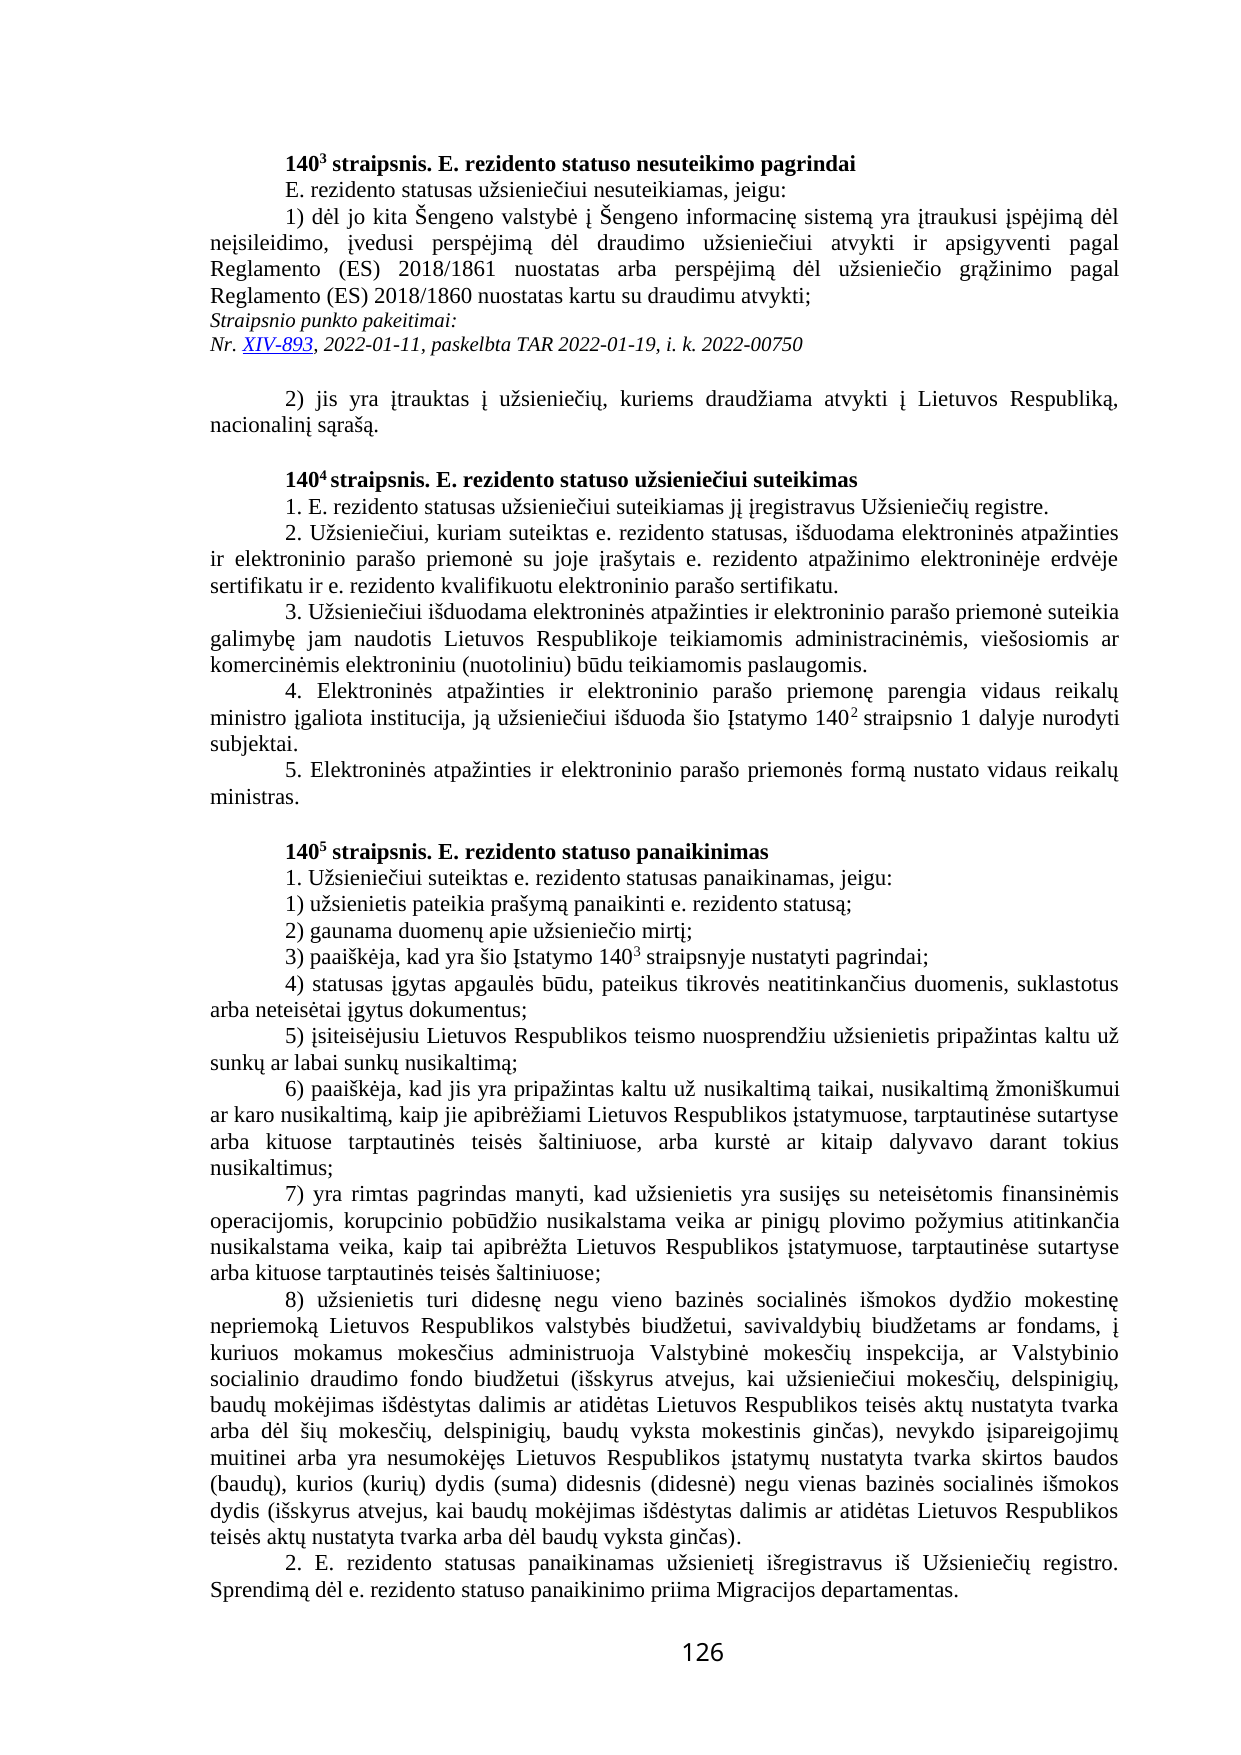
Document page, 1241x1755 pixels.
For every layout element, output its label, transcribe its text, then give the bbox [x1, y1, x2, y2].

text 7) yra rimtas pagrindas manyti, kad užsienietis yra susijęs su neteisėtomis finansinėmis operacijomis, korupcinio pobūdžio nusikalstama veika ar pinigų plovimo požymius atitinkančia nusikalstama veika, kaip tai apibrėžta Lietuvos Respublikos įstatymuose, tarptautinėse sutartyse arba kituose tarptautinės teisės šaltiniuose; [210, 1180, 1120, 1286]
text 1404 straipsnis. E. rezidento statuso užsieniečiui suteikimas [210, 466, 1120, 493]
text E. rezidento statusas užsieniečiui nesuteikiamas, jeigu: [210, 176, 1120, 203]
text 4) statusas įgytas apgaulės būdu, pateikus tikrovės neatitinkančius duomenis, suklastotus arba neteisėtai įgytus dokumentus; [210, 969, 1120, 1022]
text 8) užsienietis turi didesnę negu vieno bazinės socialinės išmokos dydžio mokestinę nepriemoką Lietuvos Respublikos valstybės biudžetui, savivaldybių biudžetams ar fondams, į kuriuos mokamus mokesčius administruoja Valstybinė mokesčių inspekcija, ar Valstybinio socialinio draudimo fondo biudžetui (išskyrus atvejus, kai užsieniečiui mokesčių, delspinigių, baudų mokėjimas išdėstytas dalimis ar atidėtas Lietuvos Respublikos teisės aktų nustatyta tvarka arba dėl šių mokesčių, delspinigių, baudų vyksta mokestinis ginčas), nevykdo įsipareigojimų muitinei arba yra nesumokėjęs Lietuvos Respublikos įstatymų nustatyta tvarka skirtos baudos (baudų), kurios (kurių) dydis (suma) didesnis (didesnė) negu vienas bazinės socialinės išmokos dydis (išskyrus atvejus, kai baudų mokėjimas išdėstytas dalimis ar atidėtas Lietuvos Respublikos teisės aktų nustatyta tvarka arba dėl baudų vyksta ginčas). [210, 1286, 1120, 1549]
text 2. E. rezidento statusas panaikinamas užsienietį išregistravus iš Užsieniečių registro. Sprendimą dėl e. rezidento statuso panaikinimo priima Migracijos departamentas. [210, 1549, 1120, 1602]
text 2) jis yra įtrauktas į užsieniečių, kuriems draudžiama atvykti į Lietuvos Respubliką, nacionalinį sąrašą. [210, 385, 1120, 438]
text 4. Elektroninės atpažinties ir elektroninio parašo priemonę parengia vidaus reikalų ministro įgaliota institucija, ją užsieniečiui išduoda šio Įstatymo 1402 straipsnio 1 dalyje nurodyti subjektai. [210, 677, 1120, 756]
text 3) paaiškėja, kad yra šio Įstatymo 1403 straipsnyje nustatyti pagrindai; [210, 943, 1120, 969]
text 6) paaiškėja, kad jis yra pripažintas kaltu už nusikaltimą taikai, nusikaltimą žmoniškumui ar karo nusikaltimą, kaip jie apibrėžiami Lietuvos Respublikos įstatymuose, tarptautinėse sutartyse arba kituose tarptautinės teisės šaltiniuose, arba kurstė ar kitaip dalyvavo darant tokius nusikaltimus; [210, 1075, 1120, 1180]
text 5. Elektroninės atpažinties ir elektroninio parašo priemonės formą nustato vidaus reikalų ministras. [210, 756, 1120, 809]
text Straipsnio punkto pakeitimai: [210, 308, 1120, 332]
text 1403 straipsnis. E. rezidento statuso nesuteikimo pagrindai [210, 150, 1120, 176]
text Nr. XIV-893, 2022-01-11, paskelbta TAR 2022-01-19, i. k. 2022-00750 [210, 332, 1120, 356]
text 1) užsienietis pateikia prašymą panaikinti e. rezidento statusą; [210, 891, 1120, 917]
text 2. Užsieniečiui, kuriam suteiktas e. rezidento statusas, išduodama elektroninės atpažinties ir elektroninio parašo priemonė su joje įrašytais e. rezidento atpažinimo elektroninėje erdvėje sertifikatu ir e. rezidento kvalifikuotu elektroninio parašo sertifikatu. [210, 519, 1120, 598]
text 1) dėl jo kita Šengeno valstybė į Šengeno informacinę sistemą yra įtraukusi įspėjimą dėl neįsileidimo, įvedusi perspėjimą dėl draudimo užsieniečiui atvykti ir apsigyventi pagal Reglamento (ES) 2018/1861 nuostatas arba perspėjimą dėl užsieniečio grąžinimo pagal Reglamento (ES) 2018/1860 nuostatas kartu su draudimu atvykti; [210, 203, 1120, 308]
text 1405 straipsnis. E. rezidento statuso panaikinimas [210, 838, 1120, 864]
text 3. Užsieniečiui išduodama elektroninės atpažinties ir elektroninio parašo priemonė suteikia galimybę jam naudotis Lietuvos Respublikoje teikiamomis administracinėmis, viešosiomis ar komercinėmis elektroniniu (nuotoliniu) būdu teikiamomis paslaugomis. [210, 598, 1120, 677]
text 1. Užsieniečiui suteiktas e. rezidento statusas panaikinamas, jeigu: [210, 864, 1120, 891]
text 1. E. rezidento statusas užsieniečiui suteikiamas jį įregistravus Užsieniečių registre. [210, 493, 1120, 519]
text 2) gaunama duomenų apie užsieniečio mirtį; [210, 917, 1120, 943]
text 5) įsiteisėjusiu Lietuvos Respublikos teismo nuosprendžiu užsienietis pripažintas kaltu už sunkų ar labai sunkų nusikaltimą; [210, 1022, 1120, 1075]
